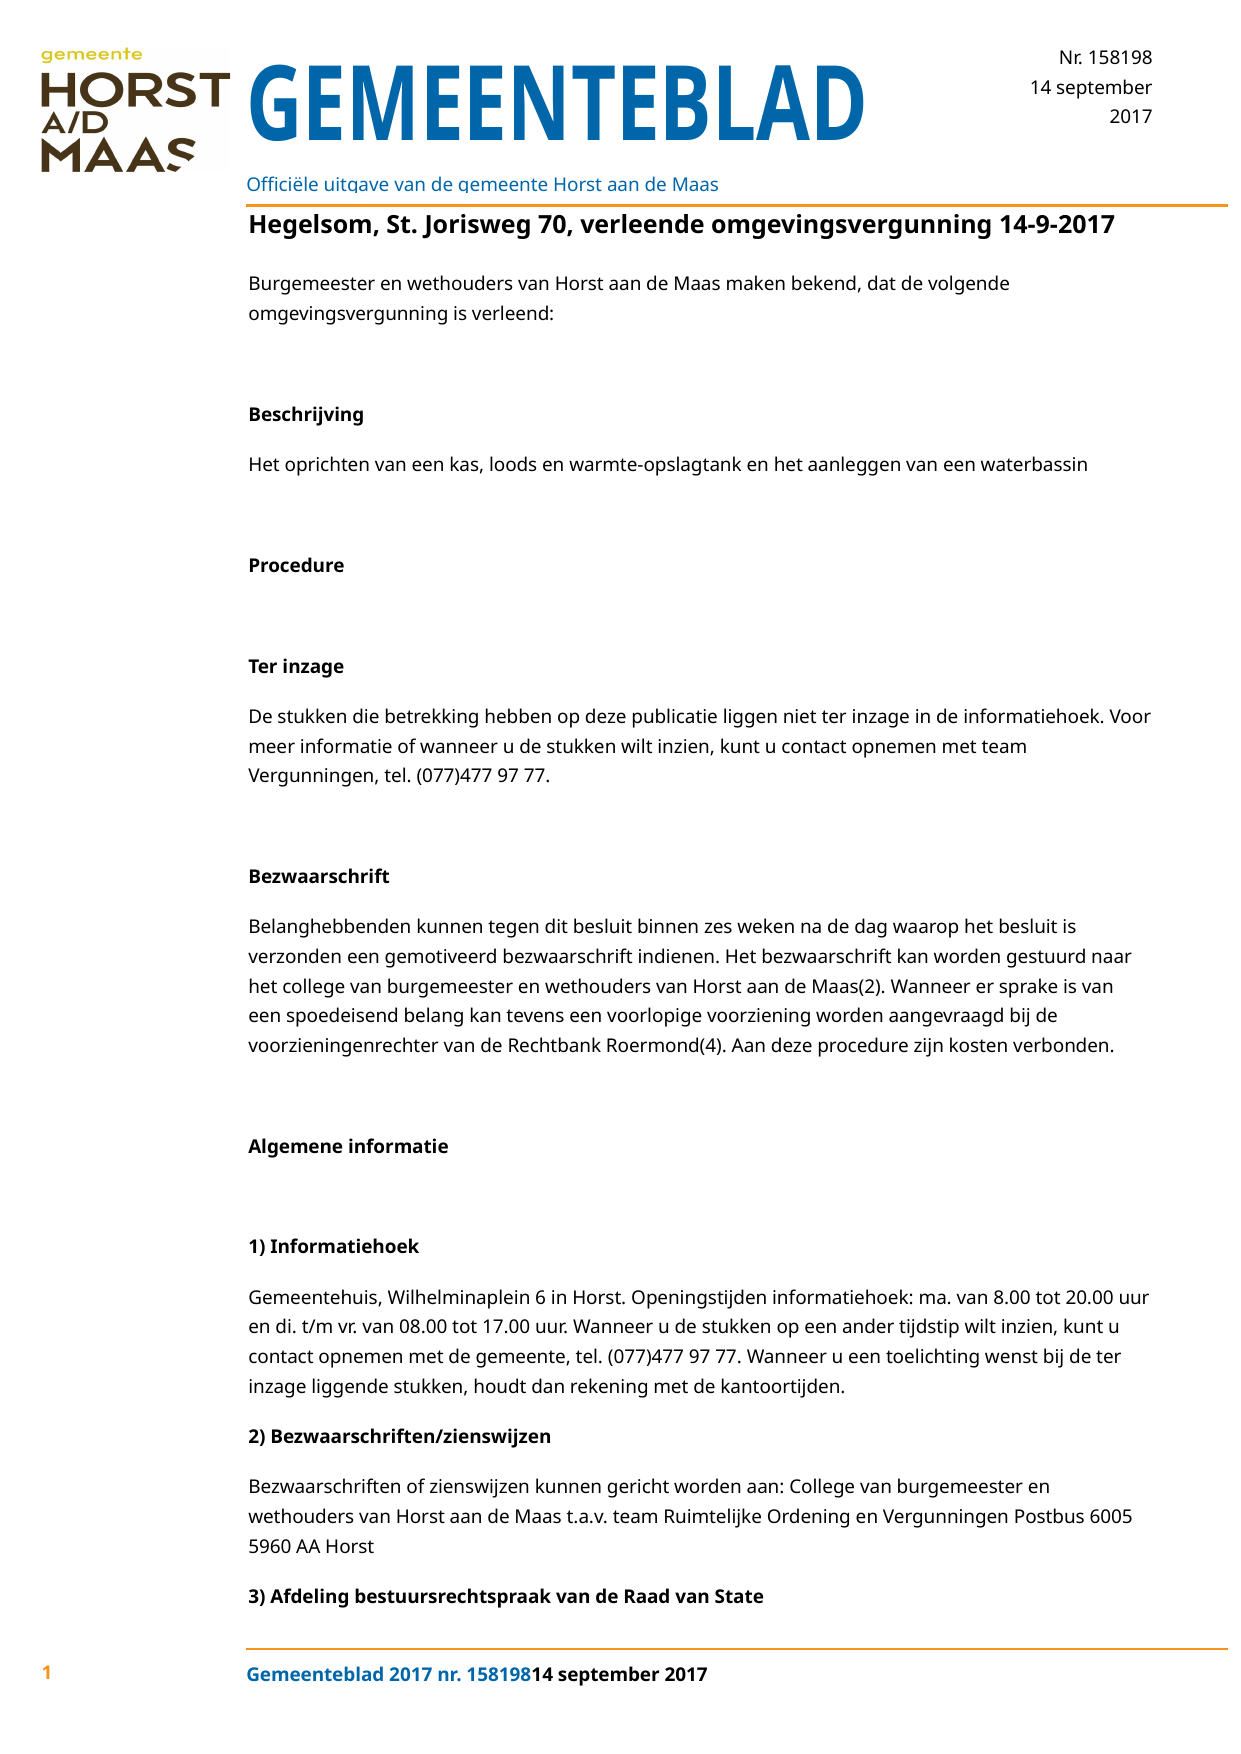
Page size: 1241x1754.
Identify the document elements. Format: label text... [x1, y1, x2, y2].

picture [41, 47, 231, 172]
text Het oprichten van een kas, loods en warmte-opslagtank en het aanleggen van een waterbassin [248, 451, 1152, 477]
text Hegelsom, St. Jorisweg 70, verleende omgevingsvergunning 14-9-2017 [248, 207, 1152, 241]
text Beschrijving [248, 401, 1152, 426]
text Burgemeester en wethouders van Horst aan de Maas maken bekend, dat de volgende omgevingsvergunning is verleend: [248, 270, 1152, 326]
text Ter inzage [248, 653, 1152, 678]
text Bezwaarschriften of zienswijzen kunnen gericht worden aan: College van burgemeester en wethouders van Horst aan de Maas t.a.v. team Ruimtelijke Ordening en Vergunningen Postbus 6005 5960 AA Horst [248, 1474, 1152, 1558]
text Procedure [248, 552, 1152, 578]
text Belanghebbenden kunnen tegen dit besluit binnen zes weken na de dag waarop het besluit is verzonden een gemotiveerd bezwaarschrift indienen. Het bezwaarschrift kan worden gestuurd naar het college van burgemeester en wethouders van Horst aan de Maas(2). Wanneer er sprake is van een spoedeisend belang kan tevens een voorlopige voorziening worden aangevraagd bij de voorzieningenrechter van de Rechtbank Roermond(4). Aan deze procedure zijn kosten verbonden. [248, 914, 1152, 1058]
text 2) Bezwaarschriften/zienswijzen [248, 1423, 1152, 1449]
text 3) Afdeling bestuursrechtspraak van de Raad van State [248, 1583, 1152, 1609]
text De stukken die betrekking hebben op deze publicatie liggen niet ter inzage in de informatiehoek. Voor meer informatie of wanneer u de stukken wilt inzien, kunt u contact opnemen met team Vergunningen, tel. (077)477 97 77. [248, 703, 1152, 788]
text Gemeentehuis, Wilhelminaplein 6 in Horst. Openingstijden informatiehoek: ma. van 8.00 tot 20.00 uur en di. t/m vr. van 08.00 tot 17.00 uur. Wanneer u de stukken op een ander tijdstip wilt inzien, kunt u contact opnemen met de gemeente, tel. (077)477 97 77. Wanneer u een toelichting wenst bij de ter inzage liggende stukken, houdt dan rekening met de kantoortijden. [248, 1284, 1152, 1398]
text 1) Informatiehoek [248, 1234, 1152, 1259]
text Algemene informatie [248, 1133, 1152, 1158]
text Bezwaarschrift [248, 863, 1152, 889]
